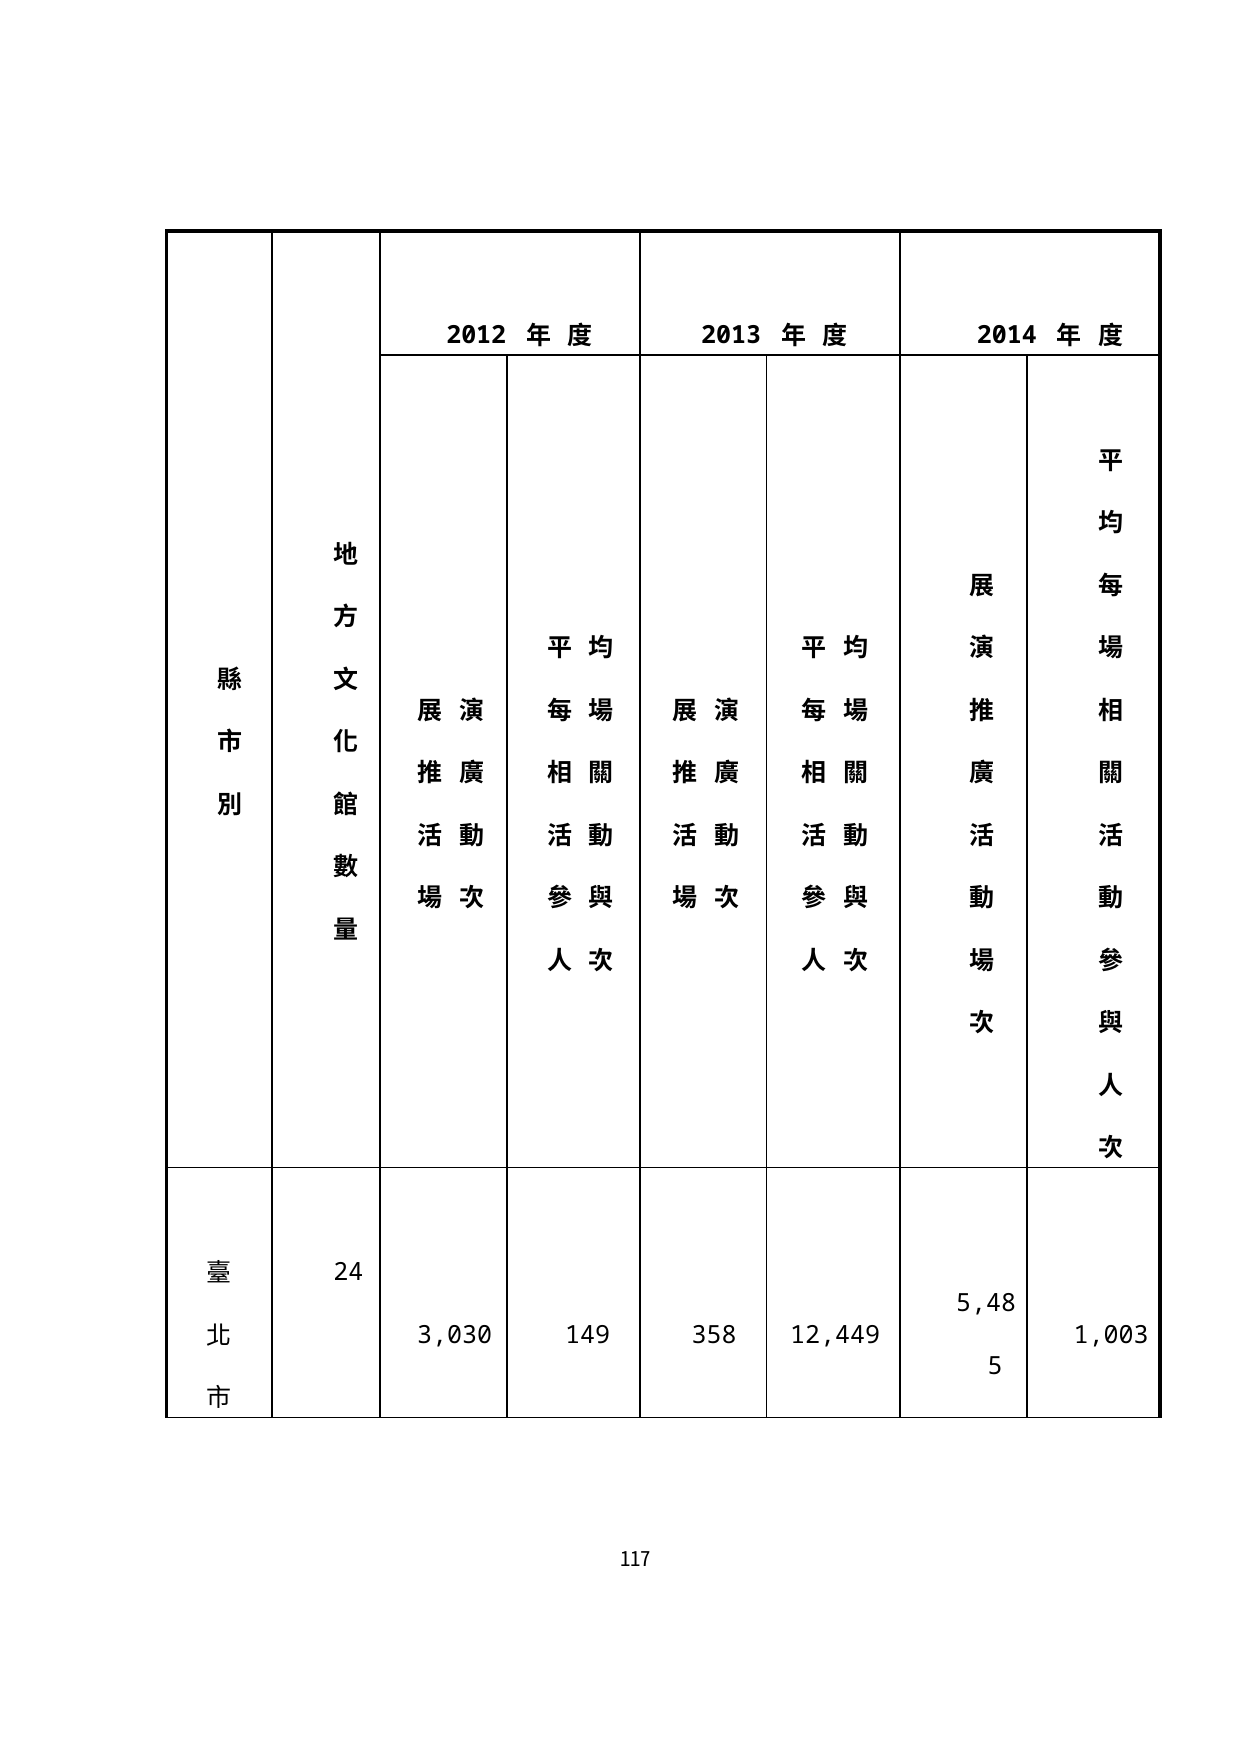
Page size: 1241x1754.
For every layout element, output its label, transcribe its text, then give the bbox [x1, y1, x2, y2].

table_cell 平均每場 相關活動參與人次 [767, 356, 899, 1167]
table_cell 展演推廣活動場次 [901, 356, 1026, 1167]
table_cell 5,485 [901, 1168, 1026, 1417]
table_cell 24 [273, 1168, 379, 1417]
table_cell 展演推廣活動場次 [641, 356, 766, 1167]
table_header 地方文化館數量 [273, 233, 379, 1167]
table_header 2012年度 [381, 233, 639, 354]
table_cell 臺北市 [168, 1168, 271, 1417]
table_cell 149 [508, 1168, 639, 1417]
table_cell 展演推廣活動場次 [381, 356, 506, 1167]
table_header 2013年度 [641, 233, 899, 354]
table_header 縣市別 [168, 233, 271, 1167]
table_cell 12,449 [767, 1168, 899, 1417]
table_cell 3,030 [381, 1168, 506, 1417]
table_cell 358 [641, 1168, 766, 1417]
table_cell 平均每場 相關活動參與人次 [1028, 356, 1158, 1167]
table_cell 1,003 [1028, 1168, 1158, 1417]
table_header 2014年度 [901, 233, 1158, 354]
table_cell 平均每場相關活動參與人次 [508, 356, 639, 1167]
